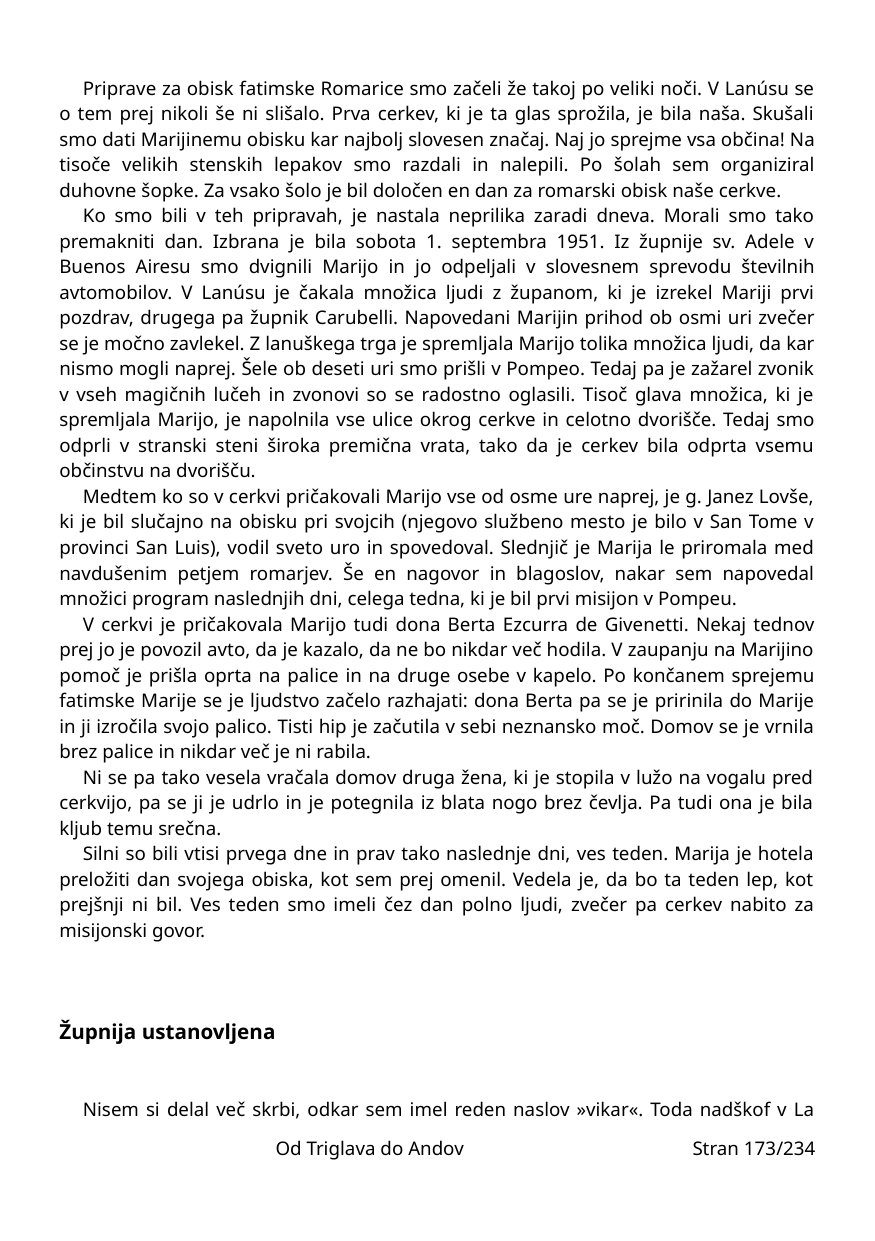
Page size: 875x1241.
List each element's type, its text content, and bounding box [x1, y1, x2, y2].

text Ni se pa tako vesela vračala domov druga žena, ki je stopila v lužo na vogalu pred cerkvijo, pa se ji je udrlo in je potegnila iz blata nogo brez čevlja. Pa tudi ona je bila kljub temu srečna. [59, 764, 815, 841]
text Nisem si delal več skrbi, odkar sem imel reden naslov »vikar«. Toda nadškof v La [59, 1096, 815, 1121]
text Ko smo bili v teh pripravah, je nastala neprilika zaradi dneva. Morali smo tako premakniti dan. Izbrana je bila sobota 1. septembra 1951. Iz župnije sv. Adele v Buenos Airesu smo dvignili Marijo in jo odpeljali v slovesnem sprevodu številnih avtomobilov. V Lanúsu je čakala množica ljudi z županom, ki je izrekel Mariji prvi pozdrav, drugega pa župnik Carubelli. Napovedani Marijin prihod ob osmi uri zvečer se je močno zavlekel. Z lanuškega trga je spremljala Marijo tolika množica ljudi, da kar nismo mogli naprej. Šele ob deseti uri smo prišli v Pompeo. Tedaj pa je zažarel zvonik v vseh magičnih lučeh in zvonovi so se radostno oglasili. Tisoč glava množica, ki je spremljala Marijo, je napolnila vse ulice okrog cerkve in celotno dvorišče. Tedaj smo odprli v stranski steni široka premična vrata, tako da je cerkev bila odprta vsemu občinstvu na dvorišču. [59, 203, 815, 483]
subtitle Župnija ustanovljena [59, 994, 815, 1045]
text V cerkvi je pričakovala Marijo tudi dona Berta Ezcurra de Givenetti. Nekaj tednov prej jo je povozil avto, da je kazalo, da ne bo nikdar več hodila. V zaupanju na Marijino pomoč je prišla oprta na palice in na druge osebe v kapelo. Po končanem sprejemu fatimske Marije se je ljudstvo začelo razhajati: dona Berta pa se je pririnila do Marije in ji izročila svojo palico. Tisti hip je začutila v sebi neznansko moč. Domov se je vrnila brez palice in nikdar več je ni rabila. [59, 611, 815, 764]
text Silni so bili vtisi prvega dne in prav tako naslednje dni, ves teden. Marija je hotela preložiti dan svojega obiska, kot sem prej omenil. Vedela je, da bo ta teden lep, kot prejšnji ni bil. Ves teden smo imeli čez dan polno ljudi, zvečer pa cerkev nabito za misijonski govor. [59, 841, 815, 943]
text Priprave za obisk fatimske Romarice smo začeli že takoj po veliki noči. V Lanúsu se o tem prej nikoli še ni slišalo. Prva cerkev, ki je ta glas sprožila, je bila naša. Skušali smo dati Marijinemu obisku kar najbolj slovesen značaj. Naj jo sprejme vsa občina! Na tisoče velikih stenskih lepakov smo razdali in nalepili. Po šolah sem organiziral duhovne šopke. Za vsako šolo je bil določen en dan za romarski obisk naše cerkve. [59, 75, 815, 203]
text Medtem ko so v cerkvi pričakovali Marijo vse od osme ure naprej, je g. Janez Lovše, ki je bil slučajno na obisku pri svojcih (njegovo službeno mesto je bilo v San Tome v provinci San Luis), vodil sveto uro in spovedoval. Slednjič je Marija le priromala med navdušenim petjem romarjev. Še en nagovor in blagoslov, nakar sem napovedal množici program naslednjih dni, celega tedna, ki je bil prvi misijon v Pompeu. [59, 483, 815, 611]
